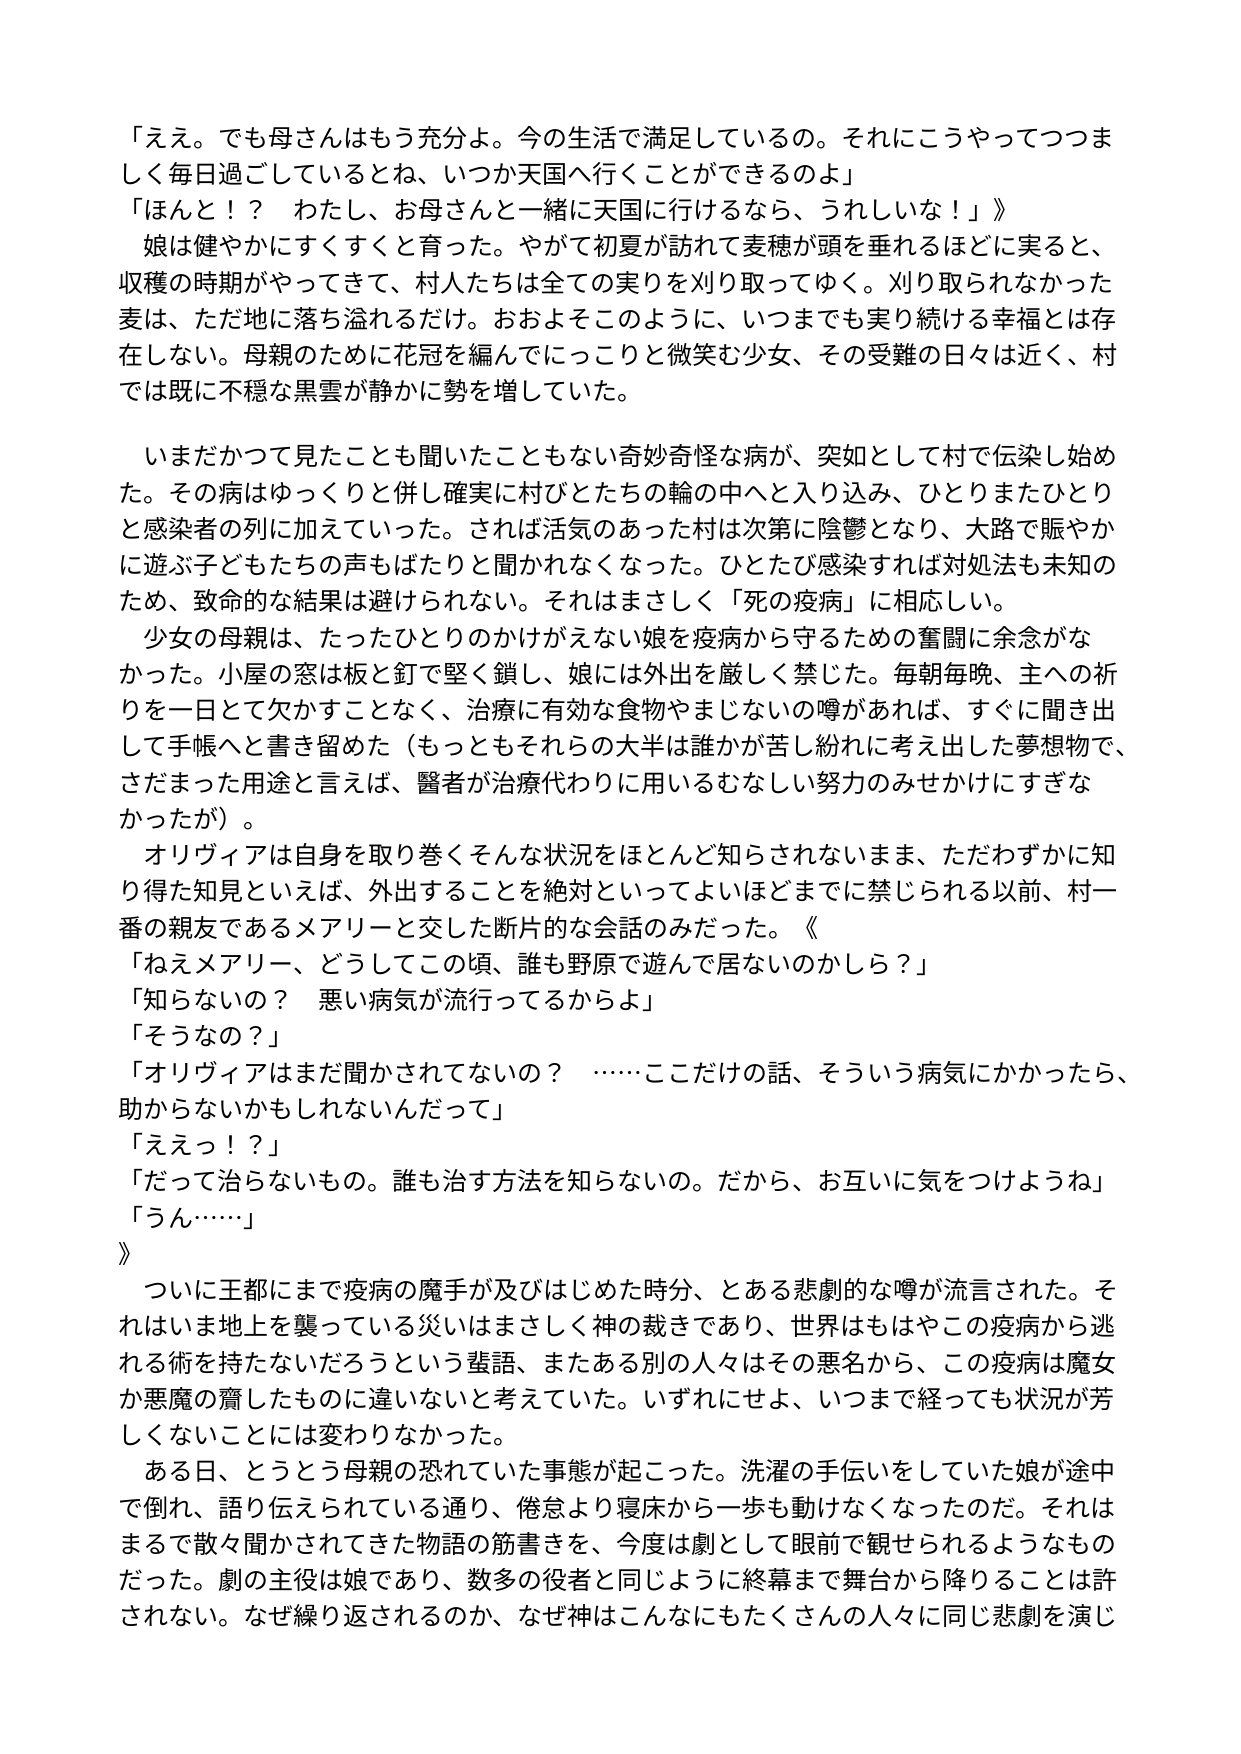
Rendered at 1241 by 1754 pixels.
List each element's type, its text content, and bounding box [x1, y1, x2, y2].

text 「そうなの？」 [118, 1017, 1122, 1053]
text 「オリヴィアはまだ聞かされてないの？ ……ここだけの話、そういう病気にかかったら、助からないかもしれないんだって」 [118, 1053, 1122, 1126]
text 「知らないの？ 悪い病気が流行ってるからよ」 [118, 981, 1122, 1017]
text 》 [118, 1234, 1122, 1271]
text 少女の母親は、たったひとりのかけがえない娘を疫病から守るための奮闘に余念がなかった。小屋の窓は板と釘で堅く鎖し、娘には外出を厳しく禁じた。毎朝毎晩、主への祈りを一日とて欠かすことなく、治療に有効な食物やまじないの噂があれば、すぐに聞き出して手帳へと書き留めた（もっともそれらの大半は誰かが苦し紛れに考え出した夢想物で、さだまった用途と言えば、醫者が治療代わりに用いるむなしい努力のみせかけにすぎなかったが）。 [118, 618, 1122, 836]
text ついに王都にまで疫病の魔手が及びはじめた時分、とある悲劇的な噂が流言された。それはいま地上を襲っている災いはまさしく神の裁きであり、世界はもはやこの疫病から逃れる術を持たないだろうという蜚語、またある別の人々はその悪名から、この疫病は魔女か悪魔の齎したものに違いないと考えていた。いずれにせよ、いつまで経っても状況が芳しくないことには変わりなかった。 [118, 1271, 1122, 1452]
text 娘は健やかにすくすくと育った。やがて初夏が訪れて麦穂が頭を垂れるほどに実ると、収穫の時期がやってきて、村人たちは全ての実りを刈り取ってゆく。刈り取られなかった麦は、ただ地に落ち溢れるだけ。おおよそこのように、いつまでも実り続ける幸福とは存在しない。母親のために花冠を編んでにっこりと微笑む少女、その受難の日々は近く、村では既に不穏な黒雲が静かに勢を増していた。 [118, 227, 1122, 408]
text 「うん……」 [118, 1198, 1122, 1234]
text 「ほんと！？ わたし、お母さんと一緒に天国に行けるなら、うれしいな！」》 [118, 191, 1122, 227]
text 「ええっ！？」 [118, 1126, 1122, 1162]
text ある日、とうとう母親の恐れていた事態が起こった。洗濯の手伝いをしていた娘が途中で倒れ、語り伝えられている通り、倦怠より寝床から一歩も動けなくなったのだ。それはまるで散々聞かされてきた物語の筋書きを、今度は劇として眼前で観せられるようなものだった。劇の主役は娘であり、数多の役者と同じように終幕まで舞台から降りることは許されない。なぜ繰り返されるのか、なぜ神はこんなにもたくさんの人々に同じ悲劇を演じ [118, 1452, 1122, 1633]
text いまだかつて見たことも聞いたこともない奇妙奇怪な病が、突如として村で伝染し始めた。その病はゆっくりと併し確実に村びとたちの輪の中へと入り込み、ひとりまたひとりと感染者の列に加えていった。されば活気のあった村は次第に陰鬱となり、大路で賑やかに遊ぶ子どもたちの声もばたりと聞かれなくなった。ひとたび感染すれば対処法も未知のため、致命的な結果は避けられない。それはまさしく「死の疫病」に相応しい。 [118, 437, 1122, 618]
text 「だって治らないもの。誰も治す方法を知らないの。だから、お互いに気をつけようね」 [118, 1162, 1122, 1198]
text オリヴィアは自身を取り巻くそんな状況をほとんど知らされないまま、ただわずかに知り得た知見といえば、外出することを絶対といってよいほどまでに禁じられる以前、村一番の親友であるメアリーと交した断片的な会話のみだった。《 [118, 836, 1122, 944]
text 「ええ。でも母さんはもう充分よ。今の生活で満足しているの。それにこうやってつつましく毎日過ごしているとね、いつか天国へ行くことができるのよ」 [118, 118, 1122, 191]
text 「ねえメアリー、どうしてこの頃、誰も野原で遊んで居ないのかしら？」 [118, 944, 1122, 981]
